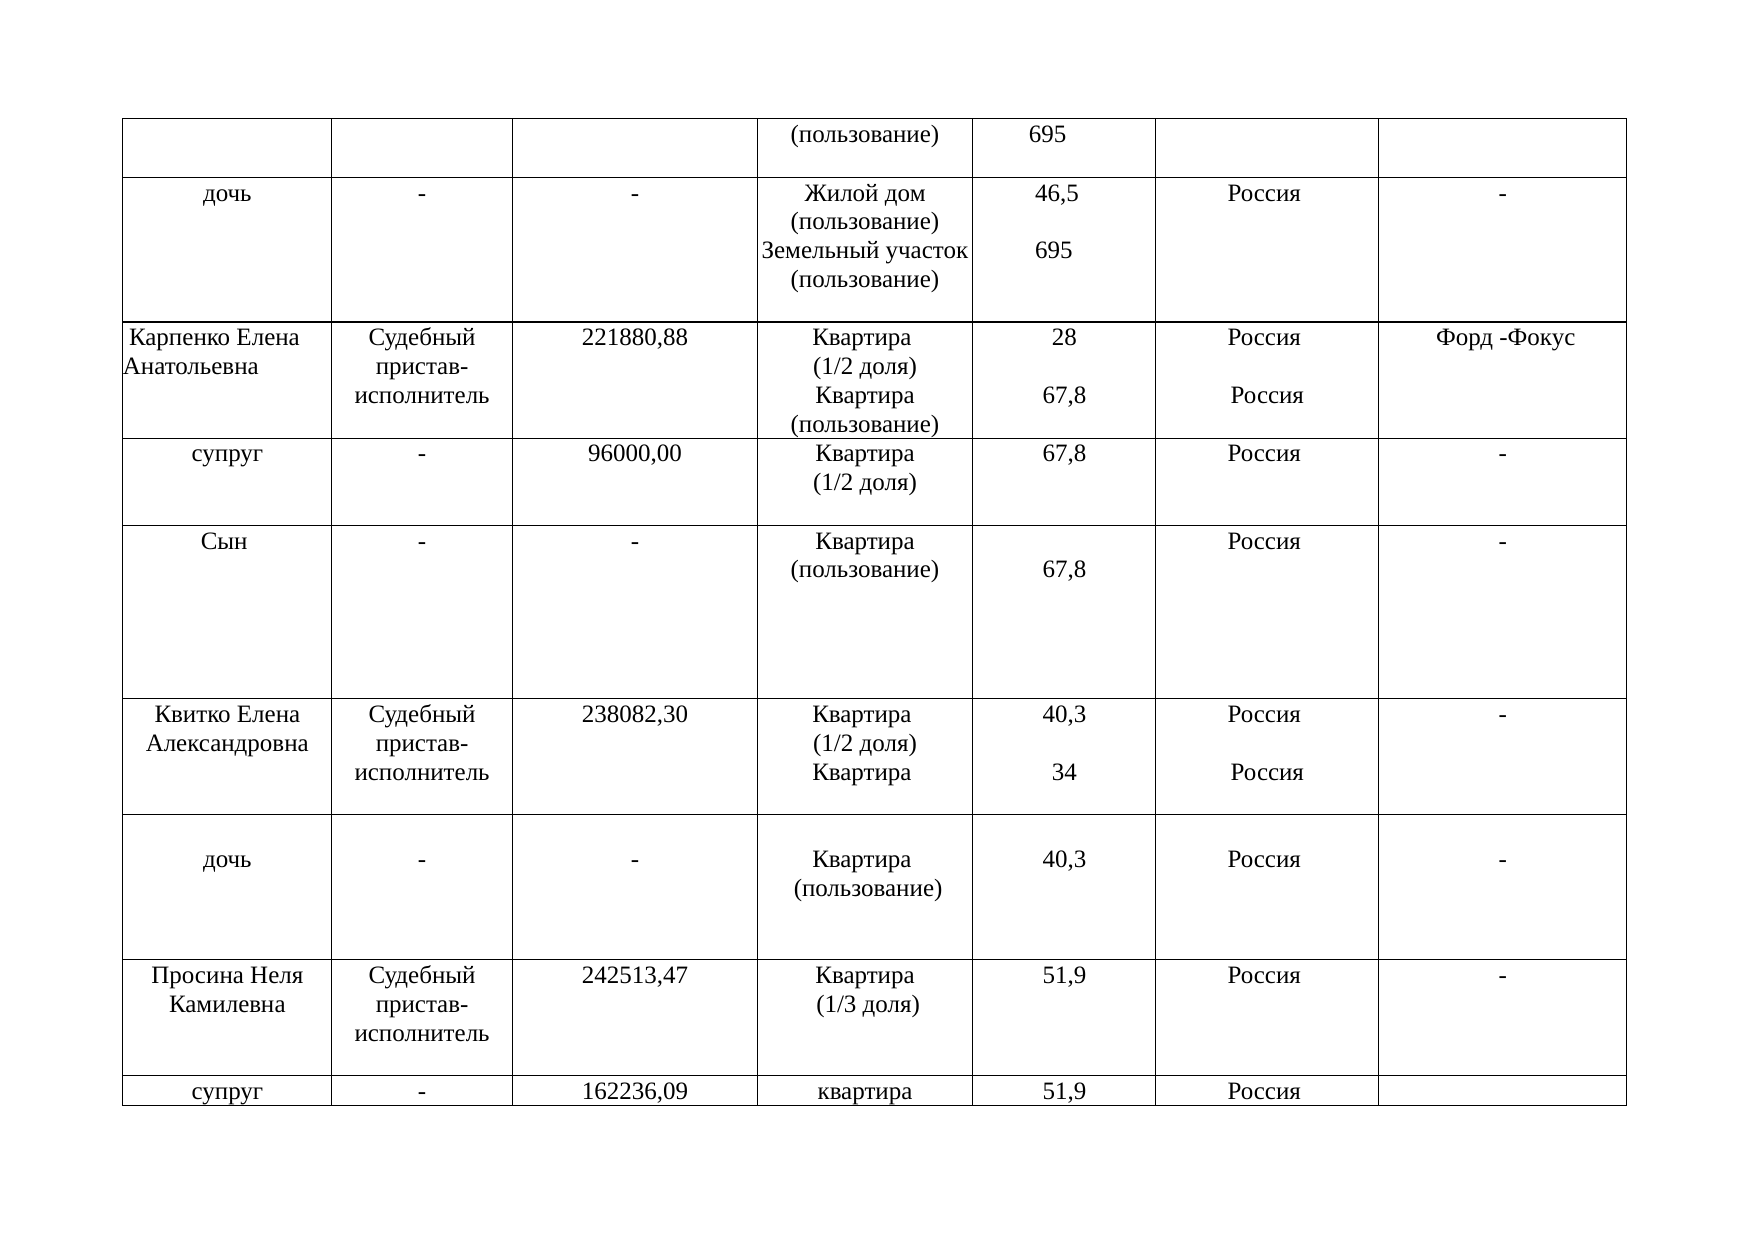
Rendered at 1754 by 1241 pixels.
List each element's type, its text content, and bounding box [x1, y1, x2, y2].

table_cell 40,3 [973, 815, 1155, 959]
table_cell Квартира (пользование) [758, 815, 972, 959]
table_cell 162236,09 [513, 1076, 757, 1105]
table_cell - [1379, 439, 1626, 525]
table_cell [1627, 959, 1634, 1075]
table_cell - [1379, 526, 1626, 698]
table_cell 695 [973, 119, 1155, 177]
table_cell Россия [1156, 526, 1378, 698]
table_cell 221880,88 [513, 323, 757, 437]
table_cell [1627, 321, 1634, 437]
table_cell - [332, 119, 512, 177]
table_cell [115, 177, 122, 321]
table_cell - [513, 526, 757, 698]
table_cell Россия Россия [1156, 699, 1378, 814]
table_cell Квартира (1/2 доля) Квартира [758, 699, 972, 814]
table_cell дочь [123, 815, 331, 959]
table_cell [115, 525, 122, 698]
table_cell [1627, 814, 1634, 959]
table_cell Судебный пристав-исполнитель [332, 323, 512, 437]
table_cell Россия [1156, 960, 1378, 1075]
table_cell 67,8 [973, 439, 1155, 525]
table_cell [115, 814, 122, 959]
table_cell Карпенко Елена Анатольевна [123, 323, 331, 437]
table_cell 242513,47 [513, 960, 757, 1075]
table_cell Россия [1156, 439, 1378, 525]
table_cell [1627, 438, 1634, 525]
table_cell 51,9 [973, 960, 1155, 1075]
table_cell - [1379, 119, 1626, 177]
table_cell - [332, 526, 512, 698]
table_cell - [332, 178, 512, 321]
table_cell Судебный пристав-исполнитель [332, 699, 512, 814]
table_cell [1627, 1075, 1634, 1105]
table_cell 51,9 [973, 1076, 1155, 1105]
table_cell (пользование) [758, 119, 972, 177]
table_cell - [513, 815, 757, 959]
table_cell Россия [1156, 1076, 1378, 1105]
table_cell супруг [123, 1076, 331, 1105]
table_cell - [332, 439, 512, 525]
table_cell - [332, 815, 512, 959]
table_cell 238082,30 [513, 699, 757, 814]
table_cell Квартира (1/3 доля) [758, 960, 972, 1075]
table_cell Россия [1156, 178, 1378, 321]
table_cell Квартира (пользование) [758, 526, 972, 698]
table_cell [1627, 698, 1634, 814]
table_cell [1379, 1076, 1626, 1105]
table_cell [115, 698, 122, 814]
table_cell - [513, 178, 757, 321]
table_cell - [332, 1076, 512, 1105]
table_cell супруг [123, 439, 331, 525]
table_cell [1627, 177, 1634, 321]
table_cell [1627, 118, 1634, 177]
table_cell - [1379, 815, 1626, 959]
table_cell 46,5 695 [973, 178, 1155, 321]
table_cell - [513, 119, 757, 177]
table_cell [1156, 119, 1378, 177]
table_cell [115, 1075, 122, 1105]
table_cell Квартира (1/2 доля) Квартира (пользование) [758, 323, 972, 437]
table_cell Судебный пристав-исполнитель [332, 960, 512, 1075]
table_cell 96000,00 [513, 439, 757, 525]
table_cell Квитко Елена Александровна [123, 699, 331, 814]
table_cell дочь [123, 178, 331, 321]
table_cell [1627, 525, 1634, 698]
table_cell Сын [123, 526, 331, 698]
table_cell Квартира (1/2 доля) [758, 439, 972, 525]
table_cell [115, 321, 122, 437]
table_cell - [1379, 178, 1626, 321]
table_cell [115, 959, 122, 1075]
table_cell 40,3 34 [973, 699, 1155, 814]
table_cell [115, 438, 122, 525]
table_cell 67,8 [973, 526, 1155, 698]
table_cell Россия Россия [1156, 323, 1378, 437]
table_cell Россия [1156, 815, 1378, 959]
table_cell 28 67,8 [973, 323, 1155, 437]
table_cell Жилой дом (пользование) Земельный участок (пользование) [758, 178, 972, 321]
table_cell - [1379, 699, 1626, 814]
table_cell [115, 118, 122, 177]
table_cell Просина Неля Камилевна [123, 960, 331, 1075]
table_cell Форд -Фокус [1379, 323, 1626, 437]
table_cell - [1379, 960, 1626, 1075]
table_cell [123, 119, 331, 177]
table_cell квартира [758, 1076, 972, 1105]
